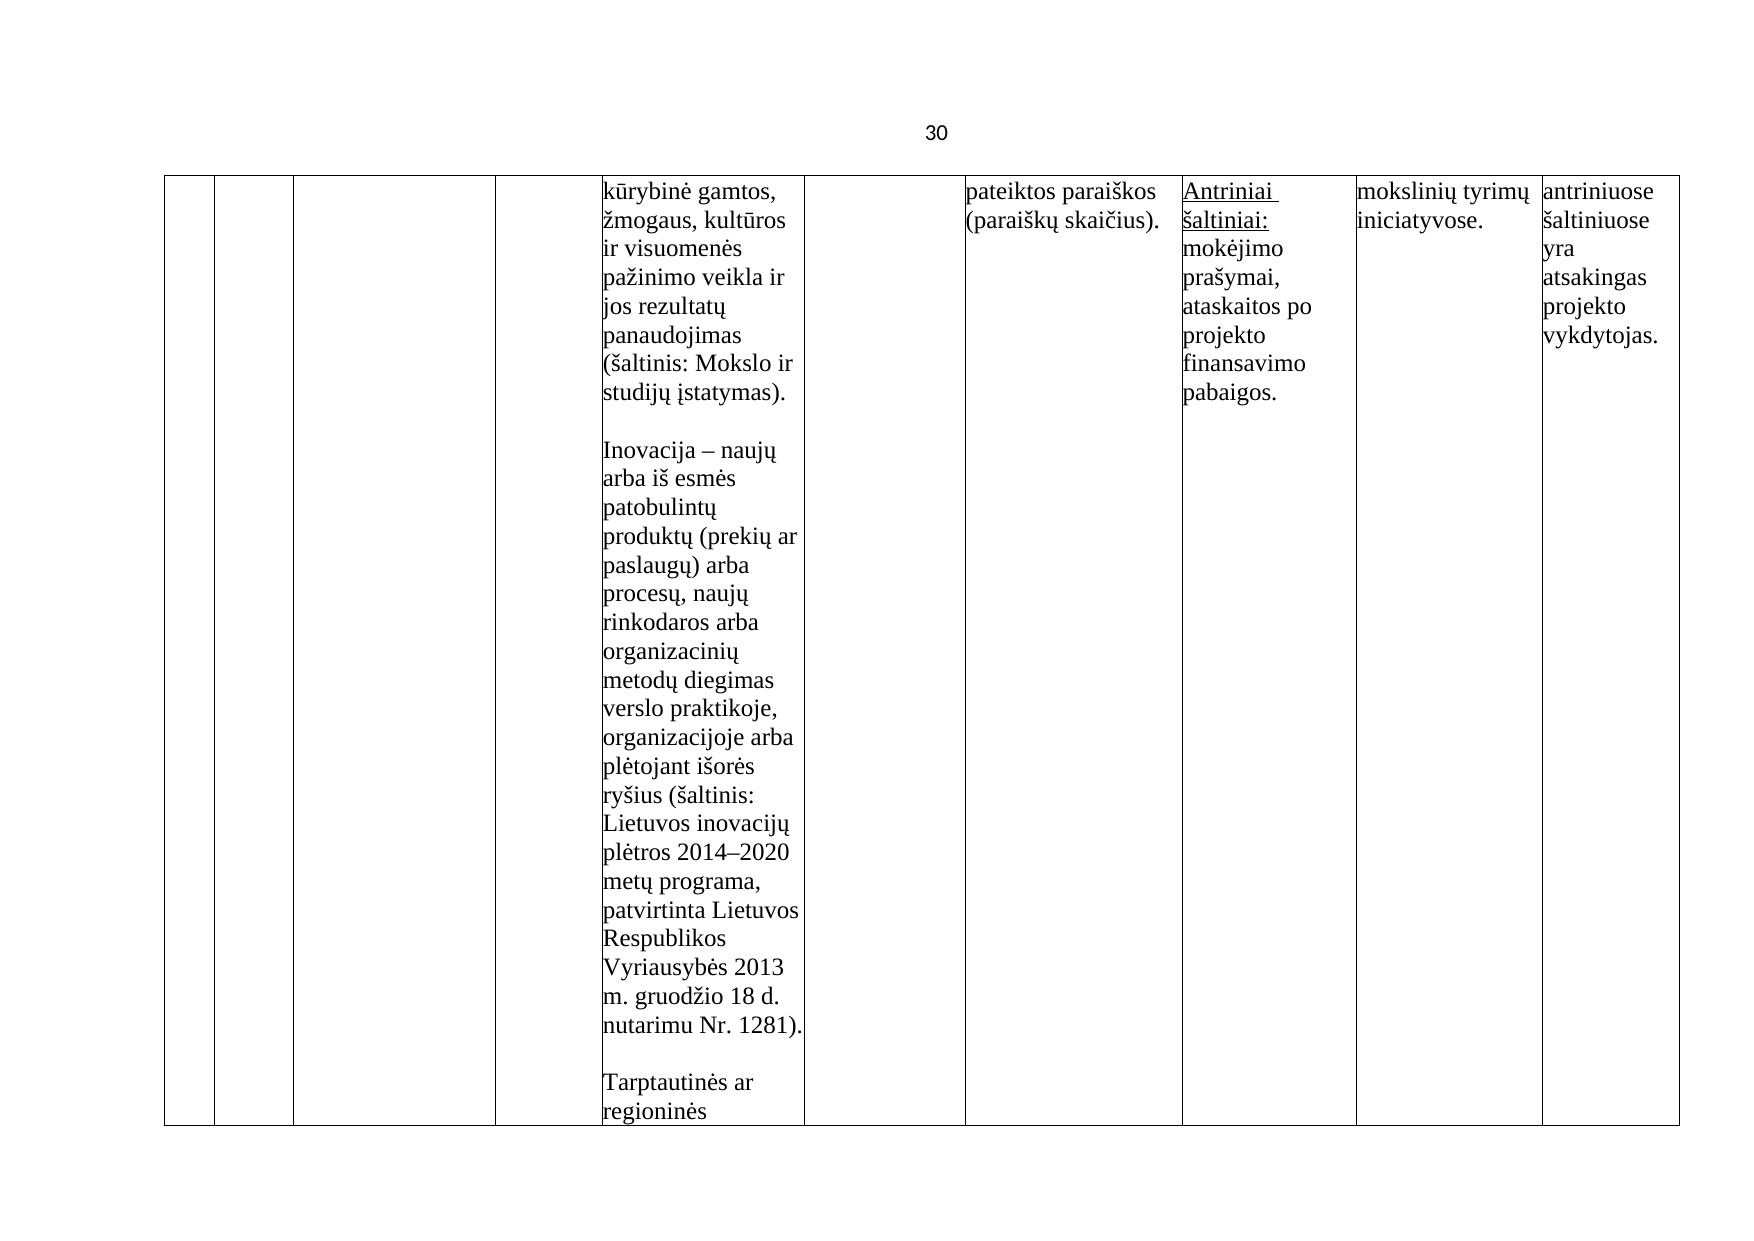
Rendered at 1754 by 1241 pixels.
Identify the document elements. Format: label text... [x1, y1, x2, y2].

table_cell [805, 176, 965, 1125]
table_cell [294, 176, 495, 1125]
table_cell [496, 176, 602, 1125]
table_cell mokslinių tyrimų iniciatyvose. [1357, 176, 1542, 1125]
table_cell Antriniai šaltiniai: mokėjimo prašymai, ataskaitos po projekto finansavimo pabaigos. [1183, 176, 1356, 1125]
table_cell pateiktos paraiškos (paraiškų skaičius). [966, 176, 1182, 1125]
table_cell kūrybinė gamtos, žmogaus, kultūros ir visuomenės pažinimo veikla ir jos rezultatų panaudojimas (šaltinis: Mokslo ir studijų įstatymas). Inovacija – naujų arba iš esmės patobulintų produktų (prekių ar paslaugų) arba procesų, naujų rinkodaros arba organizacinių metodų diegimas verslo praktikoje, organizacijoje arba plėtojant išorės ryšius (šaltinis: Lietuvos inovacijų plėtros 2014–2020 metų programa, patvirtinta Lietuvos Respublikos Vyriausybės 2013 m. gruodžio 18 d. nutarimu Nr. 1281). Tarptautinės ar regioninės [603, 176, 804, 1125]
table_cell antriniuose šaltiniuose yra atsakingas projekto vykdytojas. [1543, 176, 1679, 1125]
table_cell [165, 176, 214, 1125]
table_cell [215, 176, 293, 1125]
